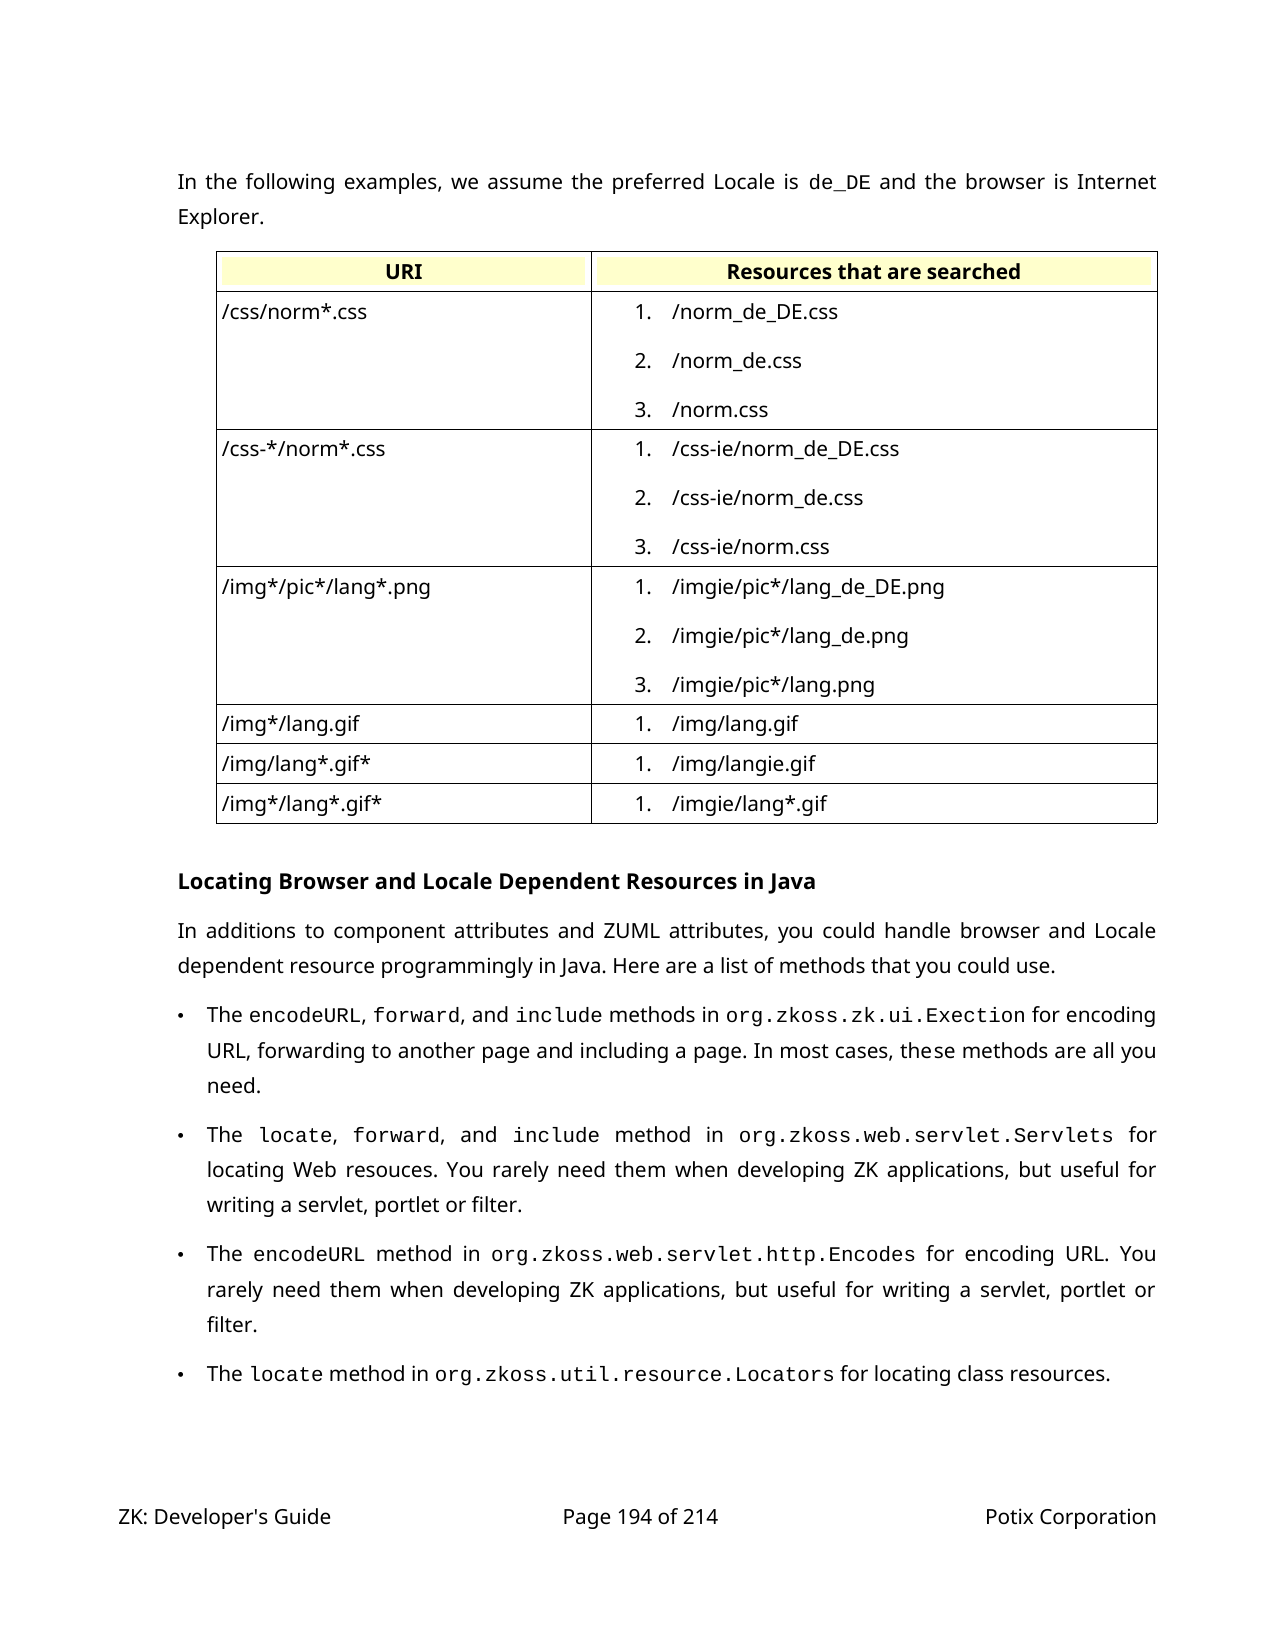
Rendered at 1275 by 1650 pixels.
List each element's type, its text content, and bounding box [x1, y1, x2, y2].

table_cell /img/lang.gif [592, 705, 1157, 743]
list The encodeURL, forward, and include methods in org.zkoss.zk.ui.Exection for encoding URL, forwarding to another page and including a page. In most cases, these methods are all you need. [177, 1000, 1157, 1099]
subtitle Locating Browser and Locale Dependent Resources in Java [177, 866, 1157, 896]
table_cell /css-ie/norm_de_DE.css /css-ie/norm_de.css /css-ie/norm.css [592, 430, 1157, 566]
list The locate method in org.zkoss.util.resource.Locators for locating class resources. [177, 1359, 1157, 1388]
list The encodeURL method in org.zkoss.web.servlet.http.Encodes for encoding URL. You rarely need them when developing ZK applications, but useful for writing a servlet, portlet or filter. [177, 1239, 1157, 1338]
table_cell /imgie/lang*.gif [592, 784, 1157, 823]
table_header URI [217, 252, 591, 291]
table_cell /img*/pic*/lang*.png [217, 567, 591, 704]
table_cell /imgie/pic*/lang_de_DE.png /imgie/pic*/lang_de.png /imgie/pic*/lang.png [592, 567, 1157, 704]
table_header Resources that are searched [592, 252, 1157, 291]
table_cell /css-*/norm*.css [217, 430, 591, 566]
table_cell /css/norm*.css [217, 292, 591, 429]
table_cell /norm_de_DE.css /norm_de.css /norm.css [592, 292, 1157, 429]
text In additions to component attributes and ZUML attributes, you could handle browser and Locale dependent resource programmingly in Java. Here are a list of methods that you could use. [177, 916, 1157, 980]
list The locate, forward, and include method in org.zkoss.web.servlet.Servlets for locating Web resouces. You rarely need them when developing ZK applications, but useful for writing a servlet, portlet or filter. [177, 1120, 1157, 1219]
table_cell /img/langie.gif [592, 744, 1157, 783]
table_cell /img/lang*.gif* [217, 744, 591, 783]
table_cell /img*/lang.gif [217, 705, 591, 743]
text In the following examples, we assume the preferred Locale is de_DE and the browser is Internet Explorer. [177, 167, 1157, 231]
table_cell /img*/lang*.gif* [217, 784, 591, 823]
